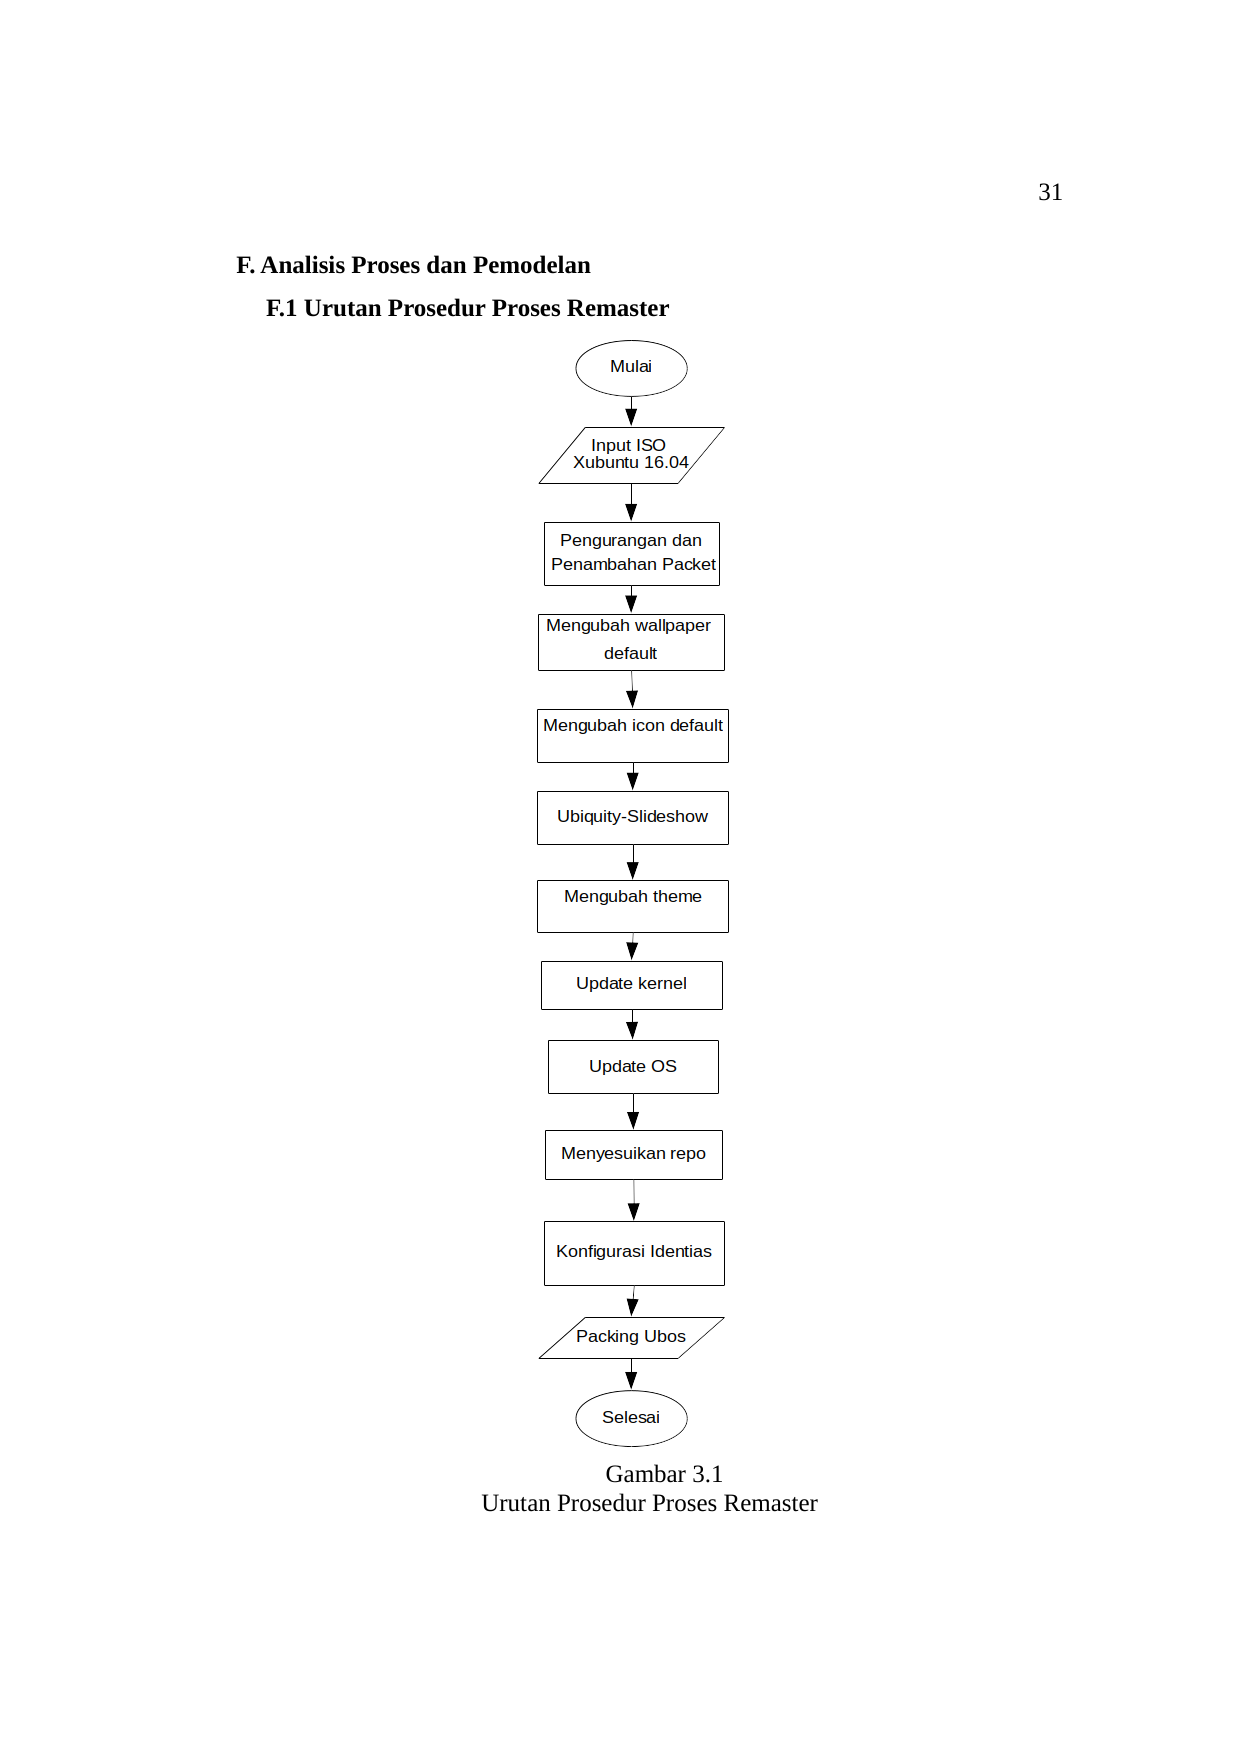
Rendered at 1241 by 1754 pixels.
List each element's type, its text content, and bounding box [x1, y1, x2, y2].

picture [431, 340, 799, 1460]
text Gambar 3.1 [266, 1460, 1063, 1488]
text Urutan Prosedur Proses Remaster [236, 1488, 1063, 1517]
text F. Analisis Proses dan Pemodelan [236, 250, 1063, 278]
text F.1 Urutan Prosedur Proses Remaster [266, 293, 1063, 322]
